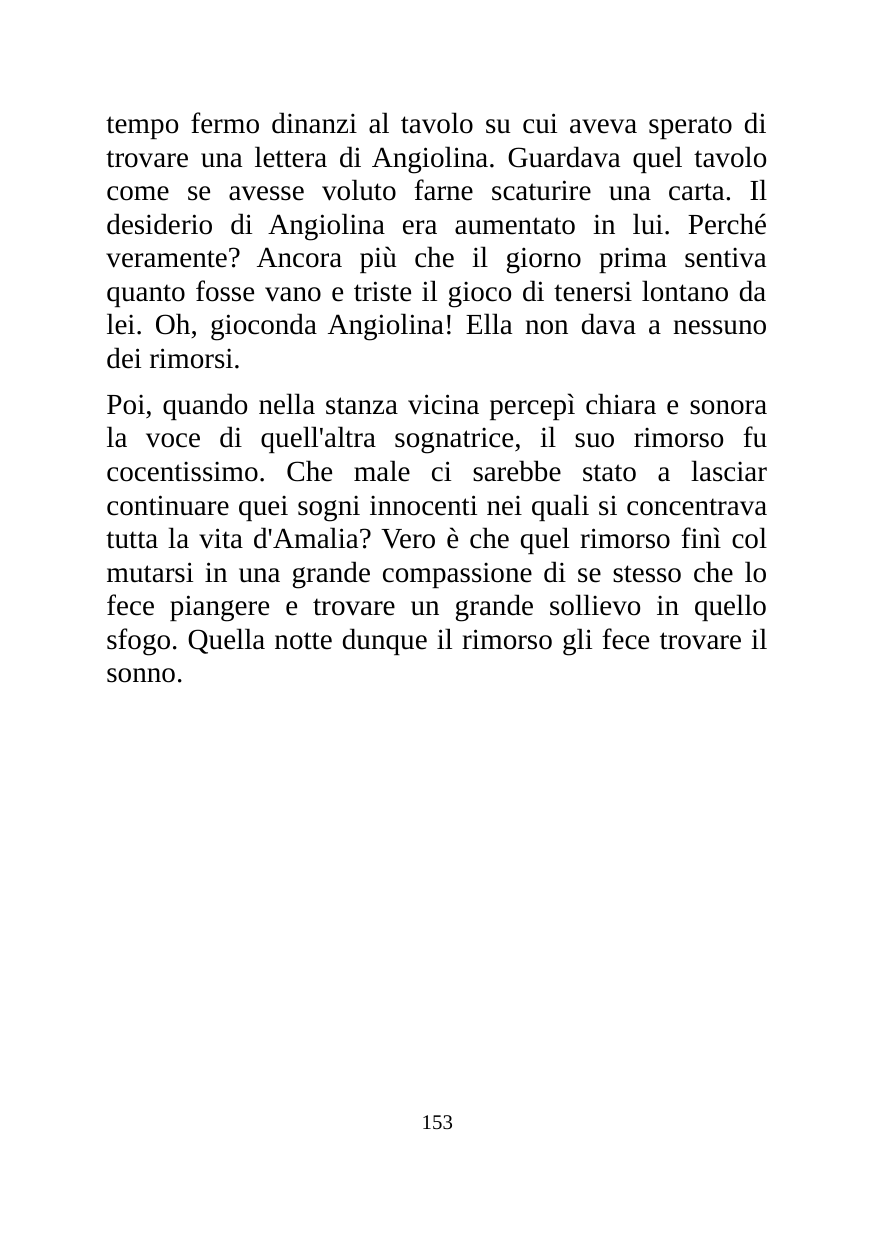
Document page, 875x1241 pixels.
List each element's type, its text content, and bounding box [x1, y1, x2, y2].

text tempo fermo dinanzi al tavolo su cui aveva sperato di trovare una lettera di Angiolina. Guardava quel tavolo come se avesse voluto farne scaturire una carta. Il desiderio di Angiolina era aumentato in lui. Perché veramente? Ancora più che il giorno prima sentiva quanto fosse vano e triste il gioco di tenersi lontano da lei. Oh, gioconda Angiolina! Ella non dava a nessuno dei rimorsi. [106, 106, 768, 374]
text Poi, quando nella stanza vicina percepì chiara e sonora la voce di quell'altra sognatrice, il suo rimorso fu cocentissimo. Che male ci sarebbe stato a lasciar continuare quei sogni innocenti nei quali si concentrava tutta la vita d'Amalia? Vero è che quel rimorso finì col mutarsi in una grande compassione di se stesso che lo fece piangere e trovare un grande sollievo in quello sfogo. Quella notte dunque il rimorso gli fece trovare il sonno. [106, 387, 768, 689]
